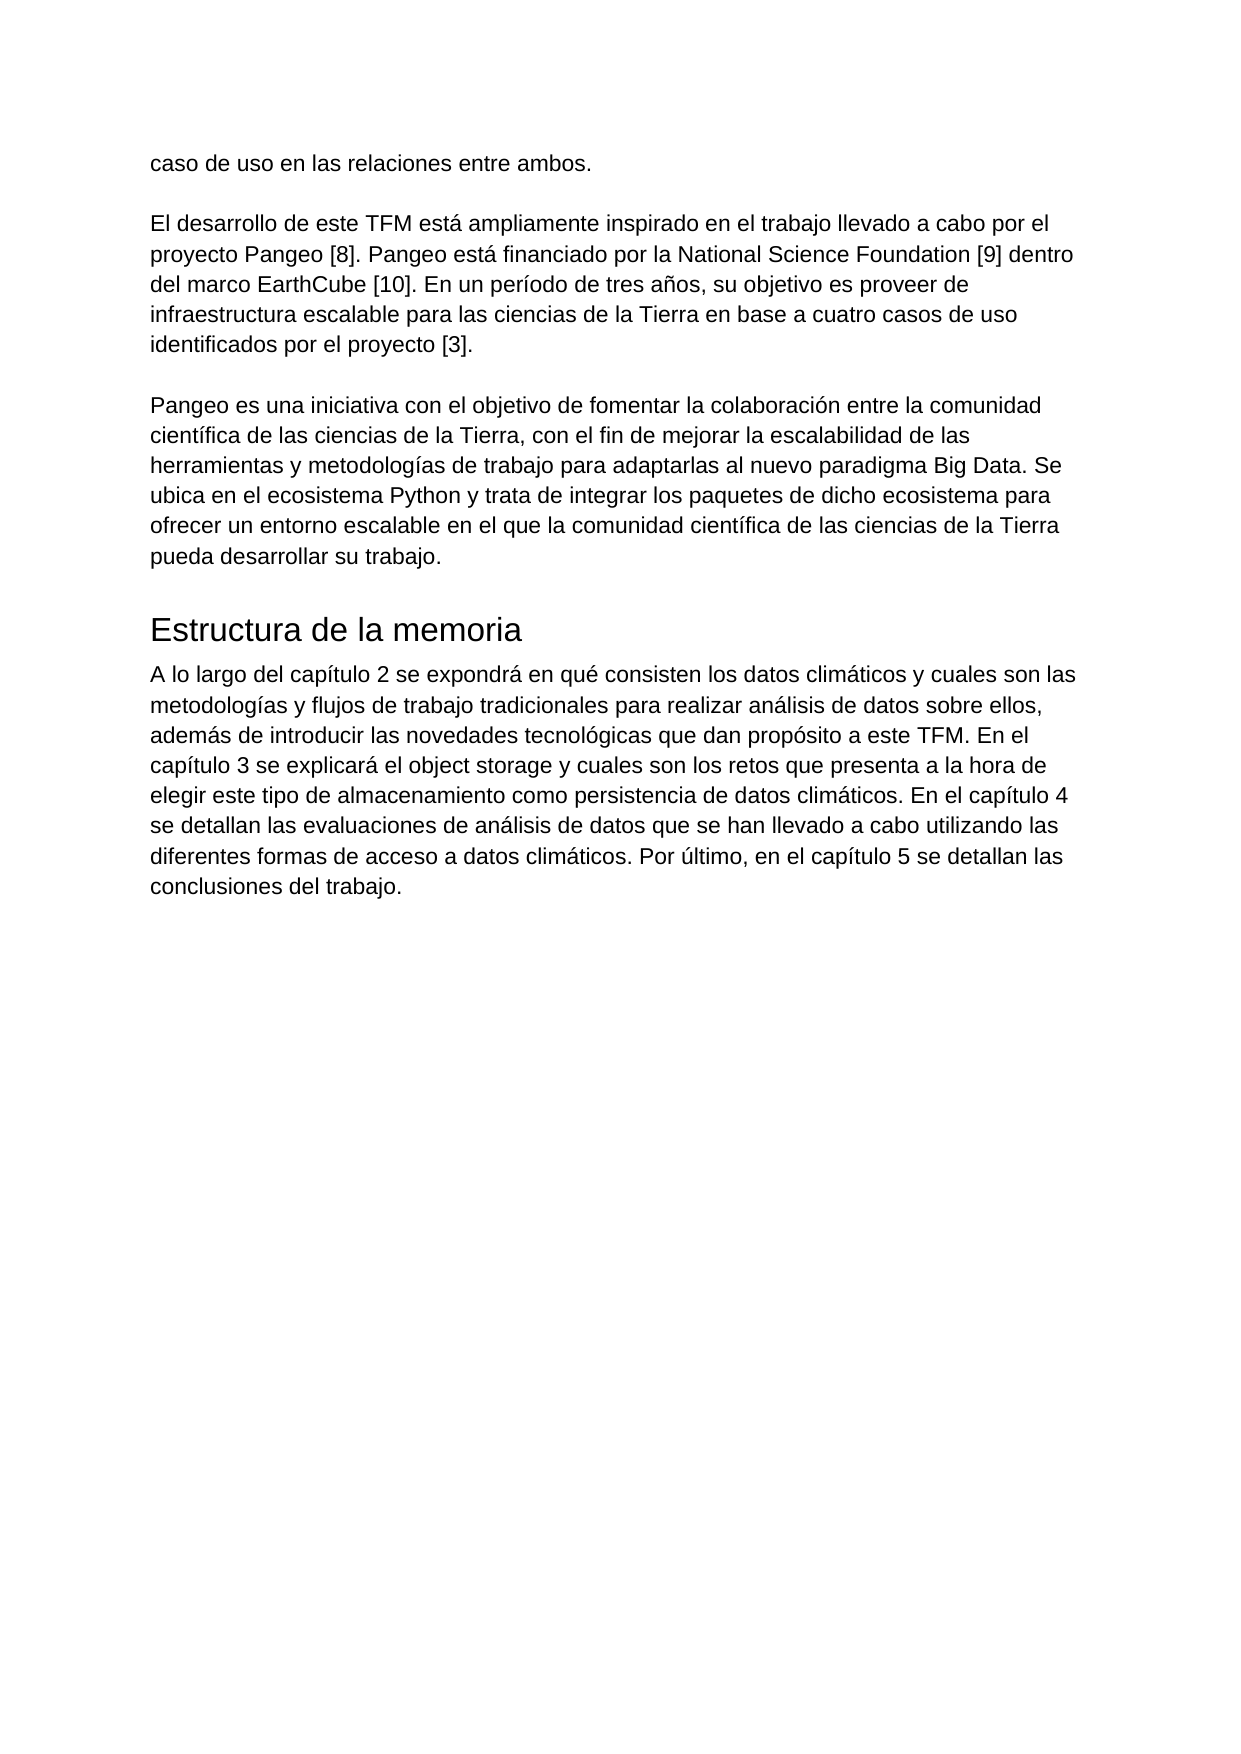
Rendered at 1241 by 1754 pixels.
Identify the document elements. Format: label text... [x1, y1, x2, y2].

text A lo largo del capítulo 2 se expondrá en qué consisten los datos climáticos y cuales son las metodologías y flujos de trabajo tradicionales para realizar análisis de datos sobre ellos, además de introducir las novedades tecnológicas que dan propósito a este TFM. En el capítulo 3 se explicará el object storage y cuales son los retos que presenta a la hora de elegir este tipo de almacenamiento como persistencia de datos climáticos. En el capítulo 4 se detallan las evaluaciones de análisis de datos que se han llevado a cabo utilizando las diferentes formas de acceso a datos climáticos. Por último, en el capítulo 5 se detallan las conclusiones del trabajo. [150, 661, 1090, 899]
text Pangeo es una iniciativa con el objetivo de fomentar la colaboración entre la comunidad científica de las ciencias de la Tierra, con el fin de mejorar la escalabilidad de las herramientas y metodologías de trabajo para adaptarlas al nuevo paradigma Big Data. Se ubica en el ecosistema Python y trata de integrar los paquetes de dicho ecosistema para ofrecer un entorno escalable en el que la comunidad científica de las ciencias de la Tierra pueda desarrollar su trabajo. [150, 392, 1090, 569]
subtitle Estructura de la memoria [150, 610, 1090, 649]
text El desarrollo de este TFM está ampliamente inspirado en el trabajo llevado a cabo por el proyecto Pangeo [8]. Pangeo está financiado por la National Science Foundation [9] dentro del marco EarthCube [10]. En un período de tres años, su objetivo es proveer de infraestructura escalable para las ciencias de la Tierra en base a cuatro casos de uso identificados por el proyecto [3]. [150, 210, 1090, 358]
text caso de uso en las relaciones entre ambos. [150, 150, 1090, 176]
